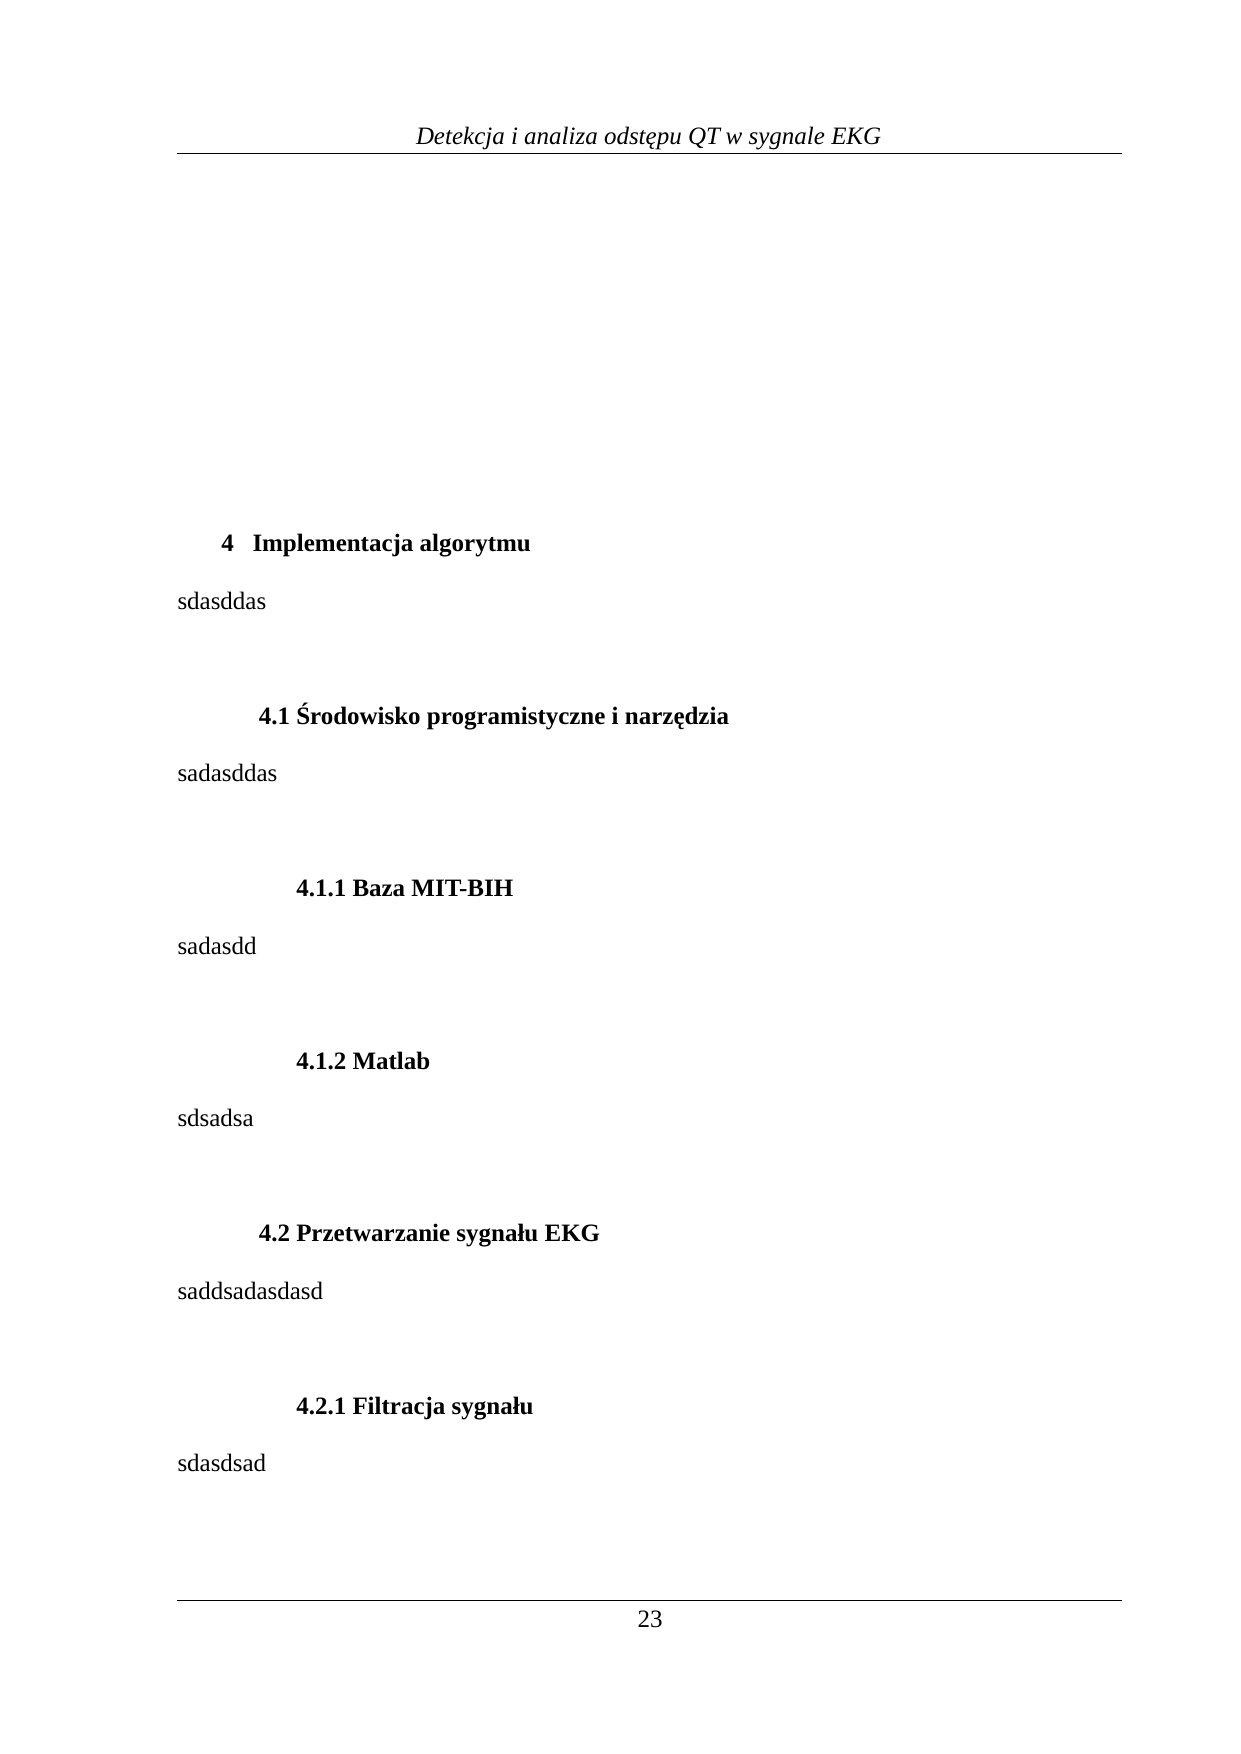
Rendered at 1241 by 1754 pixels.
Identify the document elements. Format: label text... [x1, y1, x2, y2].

list Filtracja sygnału [290, 1376, 1122, 1419]
text sadasddas [177, 744, 1122, 787]
text saddsadasdasd [177, 1261, 1122, 1304]
list Przetwarzanie sygnału EKG [252, 1204, 1122, 1247]
text sdasddas [177, 571, 1122, 614]
list Środowisko programistyczne i narzędzia [252, 686, 1122, 729]
list Baza MIT-BIH [290, 859, 1122, 902]
text sdasdsad [177, 1434, 1122, 1477]
list Matlab [290, 1031, 1122, 1074]
text sdsadsa [177, 1089, 1122, 1132]
text sadasdd [177, 916, 1122, 959]
list Implementacja algorytmu [215, 514, 1122, 557]
